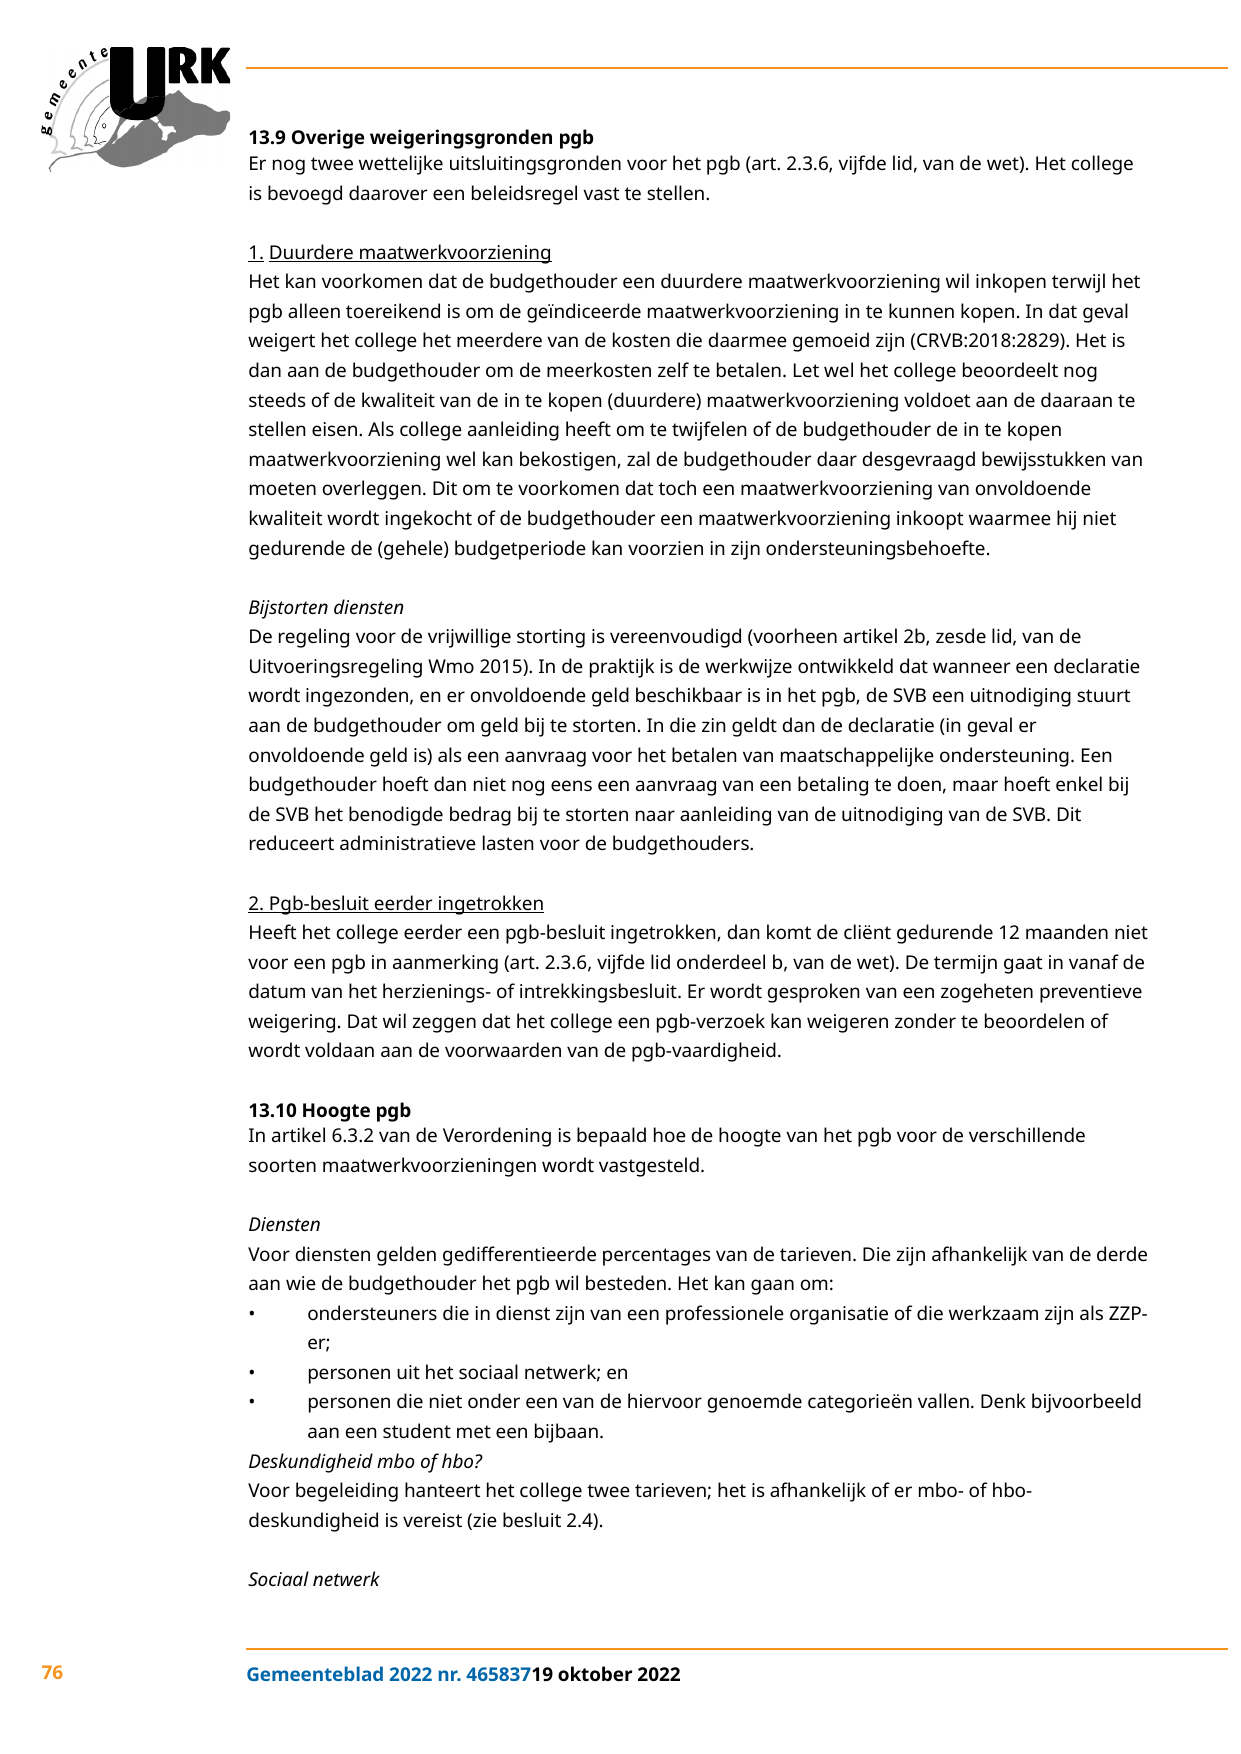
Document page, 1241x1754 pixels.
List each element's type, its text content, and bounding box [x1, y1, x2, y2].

list personen uit het sociaal netwerk; en [248, 1359, 1152, 1385]
text De regeling voor de vrijwillige storting is vereenvoudigd (voorheen artikel 2b, zesde lid, van de Uitvoeringsregeling Wmo 2015). In de praktijk is de werkwijze ontwikkeld dat wanneer een declaratie wordt ingezonden, en er onvoldoende geld beschikbaar is in het pgb, de SVB een uitnodiging stuurt aan de budgethouder om geld bij te storten. In die zin geldt dan de declaratie (in geval er onvoldoende geld is) als een aanvraag voor het betalen van maatschappelijke ondersteuning. Een budgethouder hoeft dan niet nog eens een aanvraag van een betaling te doen, maar hoeft enkel bij de SVB het benodigde bedrag bij te storten naar aanleiding van de uitnodiging van de SVB. Dit reduceert administratieve lasten voor de budgethouders. [248, 623, 1152, 856]
text Heeft het college eerder een pgb-besluit ingetrokken, dan komt de cliënt gedurende 12 maanden niet voor een pgb in aanmerking (art. 2.3.6, vijfde lid onderdeel b, van de wet). De termijn gaat in vanaf de datum van het herzienings- of intrekkingsbesluit. Er wordt gesproken van een zogeheten preventieve weigering. Dat wil zeggen dat het college een pgb-verzoek kan weigeren zonder te beoordelen of wordt voldaan aan de voorwaarden van de pgb-vaardigheid. [248, 919, 1152, 1063]
text 1. Duurdere maatwerkvoorziening [248, 239, 1152, 264]
text Sociaal netwerk [248, 1566, 1152, 1592]
text 2. Pgb-besluit eerder ingetrokken [248, 890, 1152, 915]
list ondersteuners die in dienst zijn van een professionele organisatie of die werkzaam zijn als ZZP-er; [248, 1300, 1152, 1355]
text Deskundigheid mbo of hbo? [248, 1448, 1152, 1474]
text Bijstorten diensten [248, 594, 1152, 619]
text In artikel 6.3.2 van de Verordening is bepaald hoe de hoogte van het pgb voor de verschillende soorten maatwerkvoorzieningen wordt vastgesteld. [248, 1122, 1152, 1178]
text Het kan voorkomen dat de budgethouder een duurdere maatwerkvoorziening wil inkopen terwijl het pgb alleen toereikend is om de geïndiceerde maatwerkvoorziening in te kunnen kopen. In dat geval weigert het college het meerdere van de kosten die daarmee gemoeid zijn (CRVB:2018:2829). Het is dan aan de budgethouder om de meerkosten zelf te betalen. Let wel het college beoordeelt nog steeds of de kwaliteit van de in te kopen (duurdere) maatwerkvoorziening voldoet aan de daaraan te stellen eisen. Als college aanleiding heeft om te twijfelen of de budgethouder de in te kopen maatwerkvoorziening wel kan bekostigen, zal de budgethouder daar desgevraagd bewijsstukken van moeten overleggen. Dit om te voorkomen dat toch een maatwerkvoorziening van onvoldoende kwaliteit wordt ingekocht of de budgethouder een maatwerkvoorziening inkoopt waarmee hij niet gedurende de (gehele) budgetperiode kan voorzien in zijn ondersteuningsbehoefte. [248, 268, 1152, 560]
text Voor begeleiding hanteert het college twee tarieven; het is afhankelijk of er mbo- of hbo-deskundigheid is vereist (zie besluit 2.4). [248, 1477, 1152, 1533]
text Voor diensten gelden gedifferentieerde percentages van de tarieven. Die zijn afhankelijk van de derde aan wie de budgethouder het pgb wil besteden. Het kan gaan om: [248, 1241, 1152, 1296]
text Diensten [248, 1211, 1152, 1237]
list personen die niet onder een van de hiervoor genoemde categorieën vallen. Denk bijvoorbeeld aan een student met een bijbaan. [248, 1389, 1152, 1444]
text 13.10 Hoogte pgb [248, 1097, 1152, 1122]
text 13.9 Overige weigeringsgronden pgb [248, 124, 1152, 150]
text Er nog twee wettelijke uitsluitingsgronden voor het pgb (art. 2.3.6, vijfde lid, van de wet). Het college is bevoegd daarover een beleidsregel vast te stellen. [248, 150, 1152, 205]
picture [41, 47, 231, 172]
